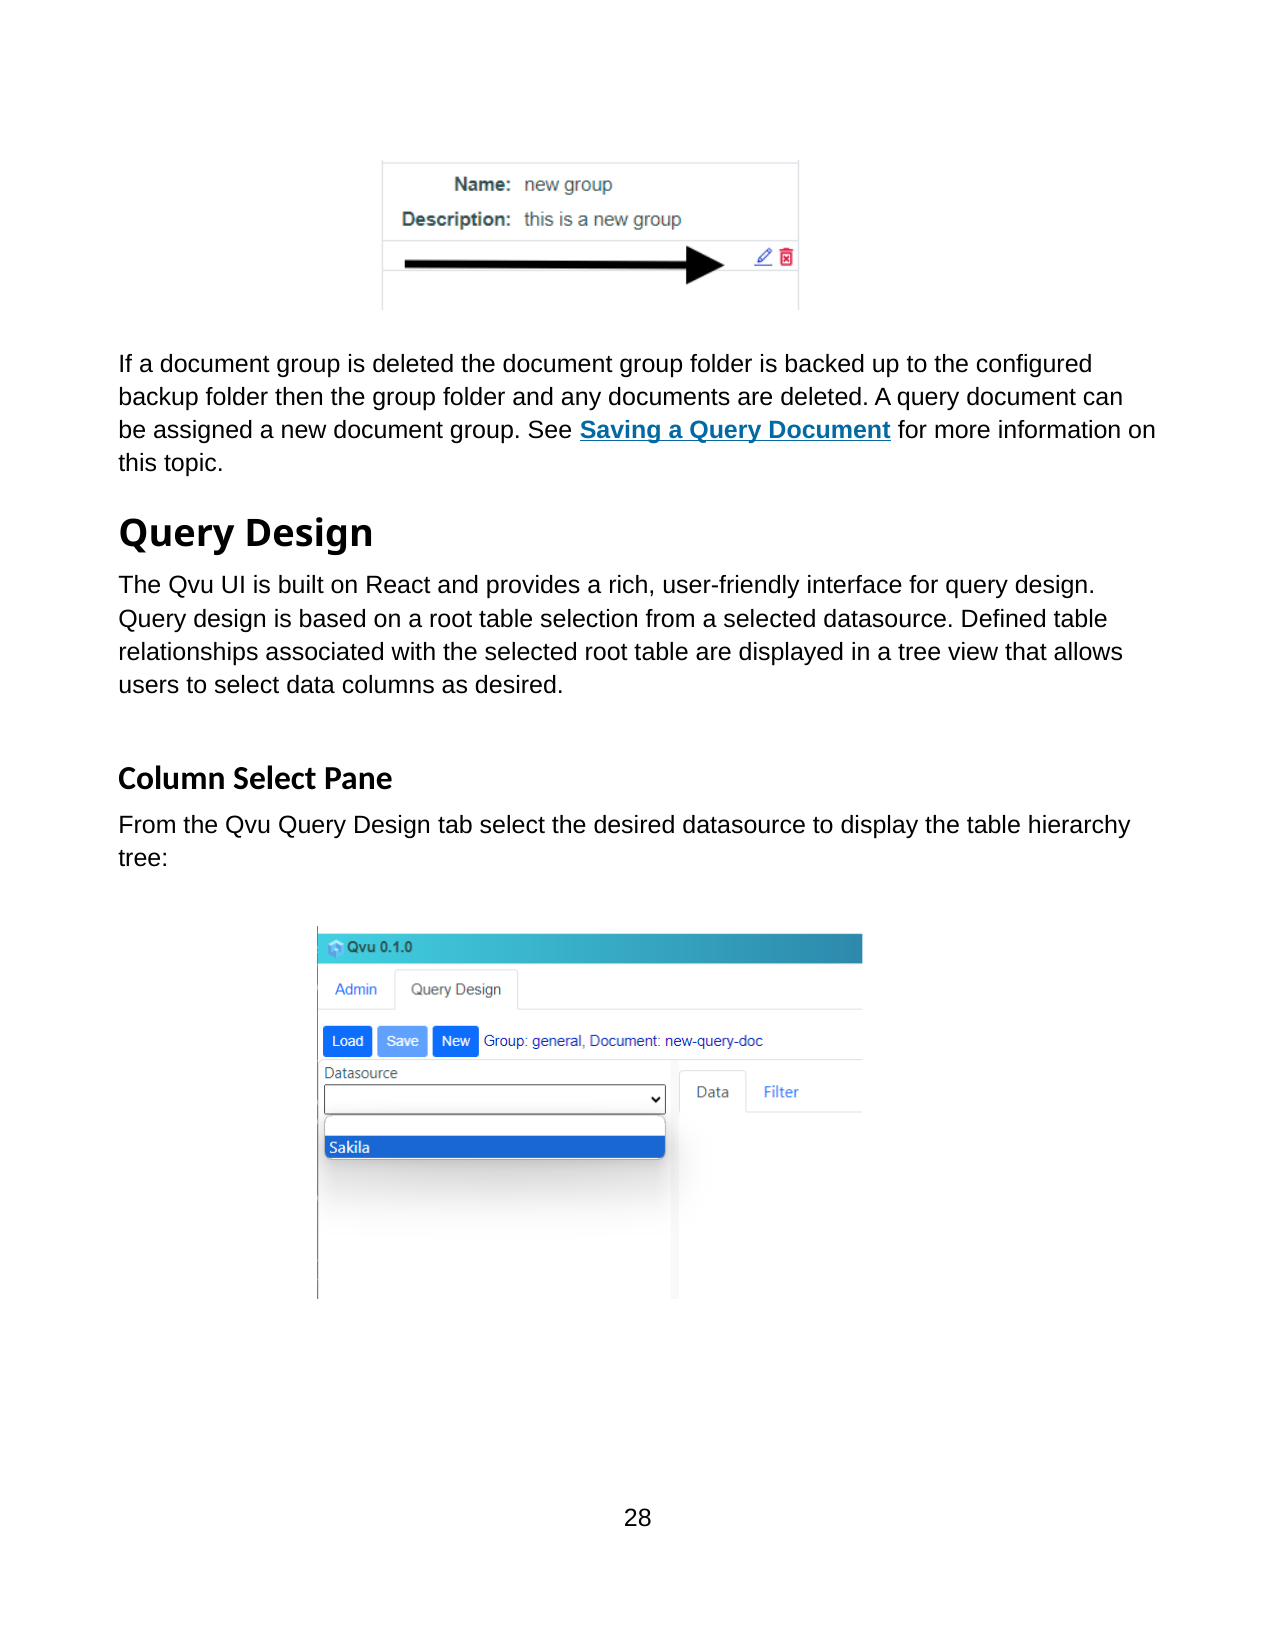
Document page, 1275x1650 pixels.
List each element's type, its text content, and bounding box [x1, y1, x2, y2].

text If a document group is deleted the document group folder is backed up to the configured backup folder then the group folder and any documents are deleted. A query document can be assigned a new document group. See Saving a Query Document for more information on this topic. [118, 349, 1157, 477]
subtitle Query Design [118, 506, 1157, 558]
subtitle Column Select Pane [118, 756, 1157, 797]
picture [378, 160, 816, 310]
text The Qvu UI is built on React and provides a rich, user-friendly interface for query design. Query design is based on a root table selection from a selected datasource. Defined table relationships associated with the selected root table are displayed in a tree view that allows users to select data columns as desired. [118, 571, 1157, 698]
text From the Qvu Query Design tab select the desired datasource to display the table hierarchy tree: [118, 810, 1157, 872]
picture [317, 926, 863, 1299]
